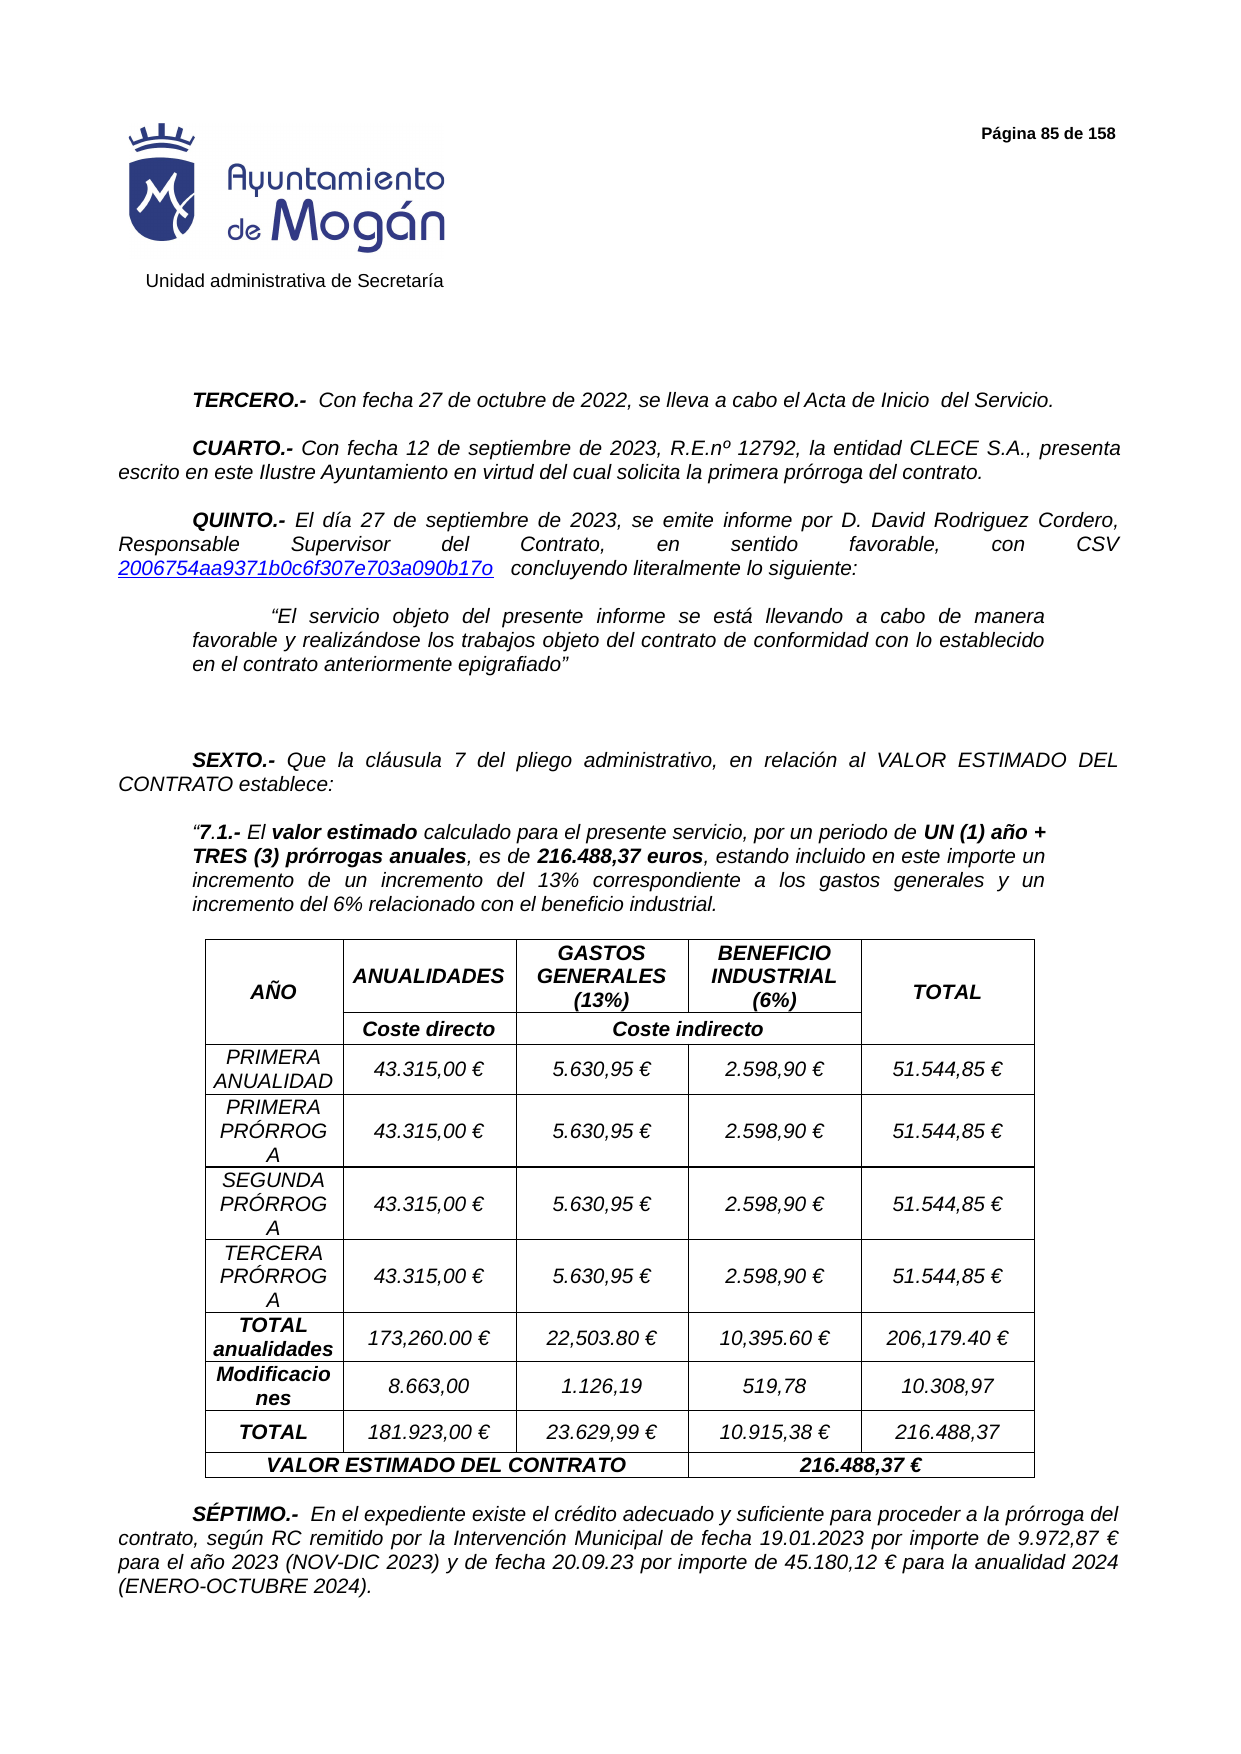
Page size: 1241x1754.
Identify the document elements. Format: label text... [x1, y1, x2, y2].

table_cell 43.315,00 € [344, 1045, 516, 1093]
table_header TOTAL [862, 940, 1034, 1043]
table_cell 5.630,95 € [517, 1168, 688, 1239]
picture [128, 123, 445, 259]
table_cell TERCERA PRÓRROGA [206, 1240, 343, 1312]
table_cell PRIMERA PRÓRROGA [206, 1095, 343, 1166]
table_cell 5.630,95 € [517, 1095, 688, 1166]
table_cell SEGUNDA PRÓRROGA [206, 1168, 343, 1239]
table_cell Modificaciones [206, 1362, 343, 1410]
table_cell 43.315,00 € [344, 1240, 516, 1312]
table_cell TOTAL anualidades [206, 1313, 343, 1361]
table_cell 8.663,00 [344, 1362, 516, 1410]
table_cell 1.126,19 [517, 1362, 688, 1410]
table_cell 206.179,40 € [862, 1313, 1034, 1361]
table_cell 2.598,90 € [689, 1240, 861, 1312]
table_cell 5.630,95 € [517, 1240, 688, 1312]
table_cell Coste directo [344, 1013, 516, 1043]
table_cell TOTAL [206, 1411, 343, 1452]
table_cell 2.598,90 € [689, 1168, 861, 1239]
table_cell 173.260,00 € [344, 1313, 516, 1361]
text QUINTO.- El día 27 de septiembre de 2023, se emite informe por D. David Rodriguez Cordero, Responsable Supervisor del Contrato, en sentido favorable, con CSV 2006754aa9371b0c6f307e703a090b17o concluyendo literalmente lo siguiente: [118, 508, 1122, 580]
table_cell VALOR ESTIMADO DEL CONTRATO [206, 1453, 688, 1477]
table_header ANUALIDADES [344, 940, 516, 1012]
table_cell 51.544,85 € [862, 1240, 1034, 1312]
table_cell 22.503,80 € [517, 1313, 688, 1361]
text “7.1.- El valor estimado calculado para el presente servicio, por un periodo de UN (1) año + TRES (3) prórrogas anuales, es de 216.488,37 euros, estando incluido en este importe un incremento de un incremento del 13% correspondiente a los gastos generales y un incremento del 6% relacionado con el beneficio industrial. [192, 819, 1048, 915]
text SEXTO.- Que la cláusula 7 del pliego administrativo, en relación al VALOR ESTIMADO DEL CONTRATO establece: [118, 748, 1122, 796]
table_cell 5.630,95 € [517, 1045, 688, 1093]
table_cell 519,78 [689, 1362, 861, 1410]
table_cell 216.488,37 € [689, 1453, 1034, 1477]
table_header AÑO [206, 940, 343, 1043]
table_cell 23.629,99 € [517, 1411, 688, 1452]
table_cell 51.544,85 € [862, 1168, 1034, 1239]
text CUARTO.- Con fecha 12 de septiembre de 2023, R.E.nº 12792, la entidad CLECE S.A., presenta escrito en este Ilustre Ayuntamiento en virtud del cual solicita la primera prórroga del contrato. [118, 436, 1122, 484]
table_cell 51.544,85 € [862, 1045, 1034, 1093]
table_cell 10.308,97 [862, 1362, 1034, 1410]
table_header GASTOS GENERALES (13%) [517, 940, 688, 1012]
table_cell Coste indirecto [517, 1013, 861, 1043]
table_cell 43.315,00 € [344, 1168, 516, 1239]
text TERCERO.- Con fecha 27 de octubre de 2022, se lleva a cabo el Acta de Inicio del Servicio. [118, 388, 1122, 412]
text “El servicio objeto del presente informe se está llevando a cabo de manera favorable y realizándose los trabajos objeto del contrato de conformidad con lo establecido en el contrato anteriormente epigrafiado” [192, 604, 1048, 676]
text SÉPTIMO.- En el expediente existe el crédito adecuado y suficiente para proceder a la prórroga del contrato, según RC remitido por la Intervención Municipal de fecha 19.01.2023 por importe de 9.972,87 € para el año 2023 (NOV-DIC 2023) y de fecha 20.09.23 por importe de 45.180,12 € para la anualidad 2024 (ENERO-OCTUBRE 2024). [118, 1502, 1122, 1598]
table_cell 181.923,00 € [344, 1411, 516, 1452]
table_header BENEFICIO INDUSTRIAL (6%) [689, 940, 861, 1012]
table_cell 216.488,37 [862, 1411, 1034, 1452]
table_cell 10.395,60 € [689, 1313, 861, 1361]
table_cell PRIMERA ANUALIDAD [206, 1045, 343, 1093]
table_cell 2.598,90 € [689, 1045, 861, 1093]
table_cell 2.598,90 € [689, 1095, 861, 1166]
table_cell 51.544,85 € [862, 1095, 1034, 1166]
table_cell 10.915,38 € [689, 1411, 861, 1452]
table_cell 43.315,00 € [344, 1095, 516, 1166]
